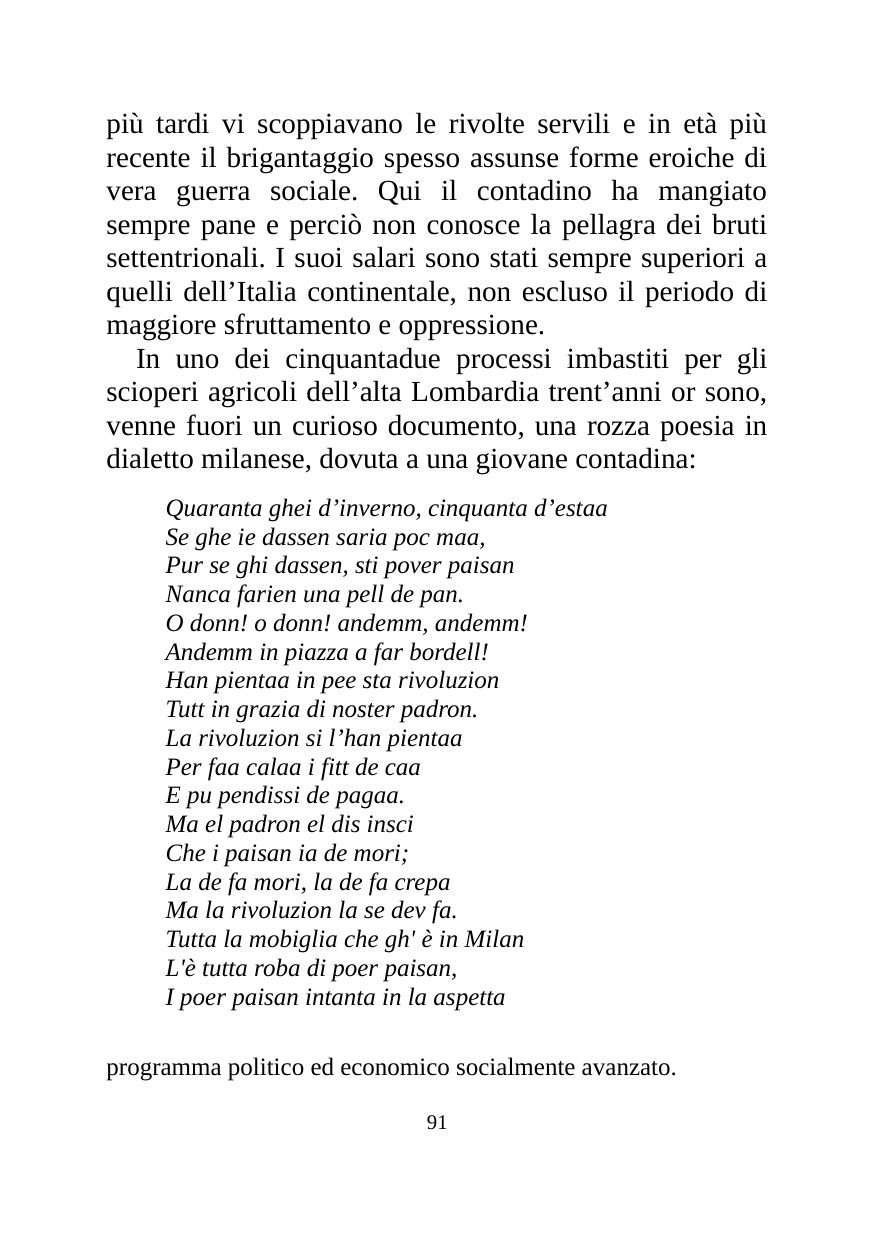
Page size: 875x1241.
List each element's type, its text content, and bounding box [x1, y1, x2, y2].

text In uno dei cinquantadue processi imbastiti per gli scioperi agricoli dell’alta Lombardia trent’anni or sono, venne fuori un curioso documento, una rozza poesia in dialetto milanese, dovuta a una giovane contadina: [106, 341, 768, 475]
text Quaranta ghei d’inverno, cinquanta d’estaa Se ghe ie dassen saria poc maa, Pur se ghi dassen, sti pover paisan Nanca farien una pell de pan. O donn! o donn! andemm, andemm! Andemm in piazza a far bordell! Han pientaa in pee sta rivoluzion Tutt in grazia di noster padron. La rivoluzion si l’han pientaa Per faa calaa i fitt de caa E pu pendissi de pagaa. Ma el padron el dis insci Che i paisan ia de mori; La de fa mori, la de fa crepa Ma la rivoluzion la se dev fa. Tutta la mobiglia che gh' è in Milan L'è tutta roba di poer paisan, I poer paisan intanta in la aspetta [165, 493, 768, 1010]
text programma politico ed economico socialmente avanzato. [106, 1052, 768, 1080]
text più tardi vi scoppiavano le rivolte servili e in età più recente il brigantaggio spesso assunse forme eroiche di vera guerra sociale. Qui il contadino ha mangiato sempre pane e perciò non conosce la pellagra dei bruti settentrionali. I suoi salari sono stati sempre superiori a quelli dell’Italia continentale, non escluso il periodo di maggiore sfruttamento e oppressione. [106, 106, 768, 341]
